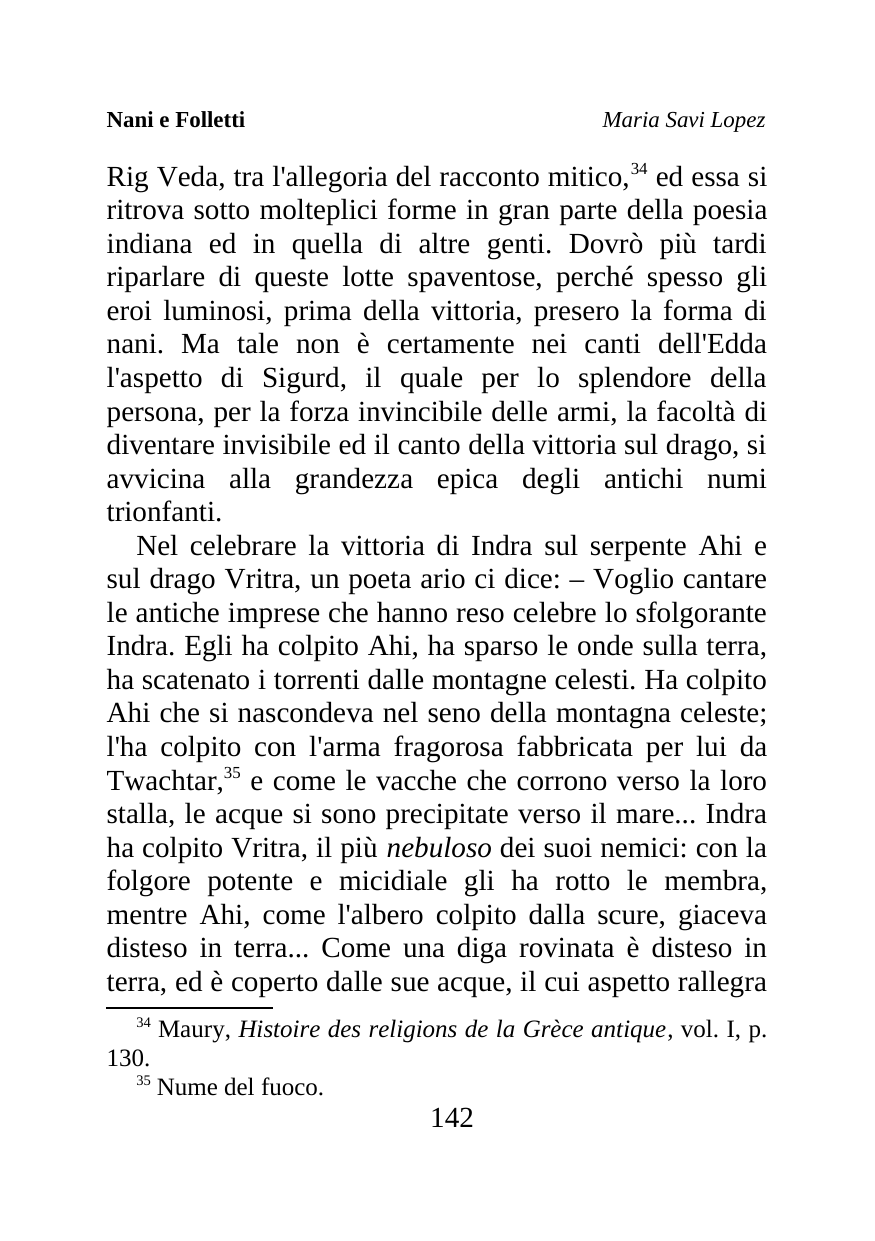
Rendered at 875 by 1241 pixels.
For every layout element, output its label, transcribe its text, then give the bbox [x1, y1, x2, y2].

text Rig Veda, tra l'allegoria del racconto mitico, ed essa si ritrova sotto molteplici forme in gran parte della poesia indiana ed in quella di altre genti. Dovrò più tardi riparlare di queste lotte spaventose, perché spesso gli eroi luminosi, prima della vittoria, presero la forma di nani. Ma tale non è certamente nei canti dell'Edda l'aspetto di Sigurd, il quale per lo splendore della persona, per la forza invincibile delle armi, la facoltà di diventare invisibile ed il canto della vittoria sul drago, si avvicina alla grandezza epica degli antichi numi trionfanti. [106, 159, 768, 528]
text Maury, Histoire des religions de la Grèce antique, vol. I, p. 130. [106, 1014, 768, 1072]
text Nume del fuoco. [106, 1072, 768, 1100]
text Nel celebrare la vittoria di Indra sul serpente Ahi e sul drago Vritra, un poeta ario ci dice: – Voglio cantare le antiche imprese che hanno reso celebre lo sfolgorante Indra. Egli ha colpito Ahi, ha sparso le onde sulla terra, ha scatenato i torrenti dalle montagne celesti. Ha colpito Ahi che si nascondeva nel seno della montagna celeste; l'ha colpito con l'arma fragorosa fabbricata per lui da Twachtar, e come le vacche che corrono verso la loro stalla, le acque si sono precipitate verso il mare... Indra ha colpito Vritra, il più nebuloso dei suoi nemici: con la folgore potente e micidiale gli ha rotto le membra, mentre Ahi, come l'albero colpito dalla scure, giaceva disteso in terra... Come una diga rovinata è disteso in terra, ed è coperto dalle sue acque, il cui aspetto rallegra [106, 528, 768, 997]
